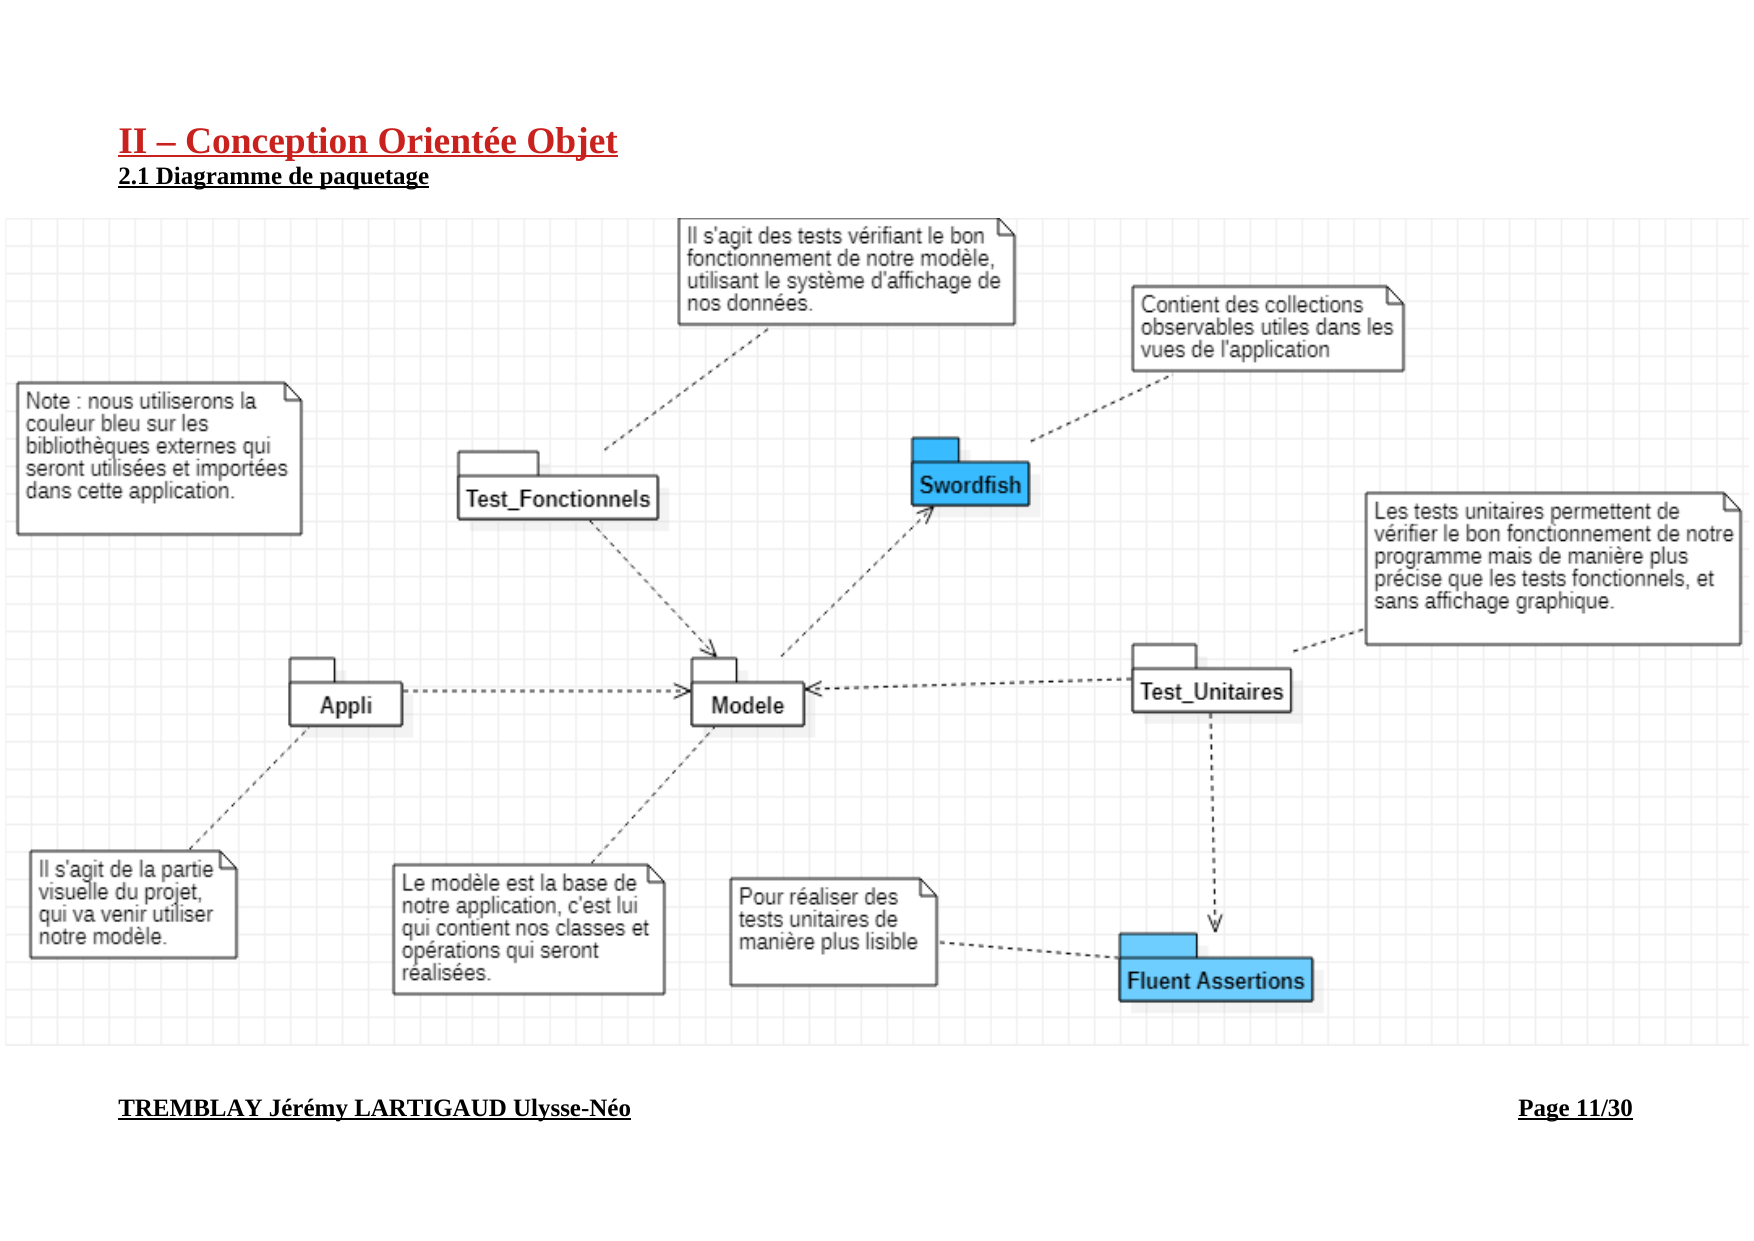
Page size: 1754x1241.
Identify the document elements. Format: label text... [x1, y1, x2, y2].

text 2.1 Diagramme de paquetage [118, 161, 1636, 190]
text II – Conception Orientée Objet [118, 118, 1636, 161]
picture [5, 218, 1749, 1046]
